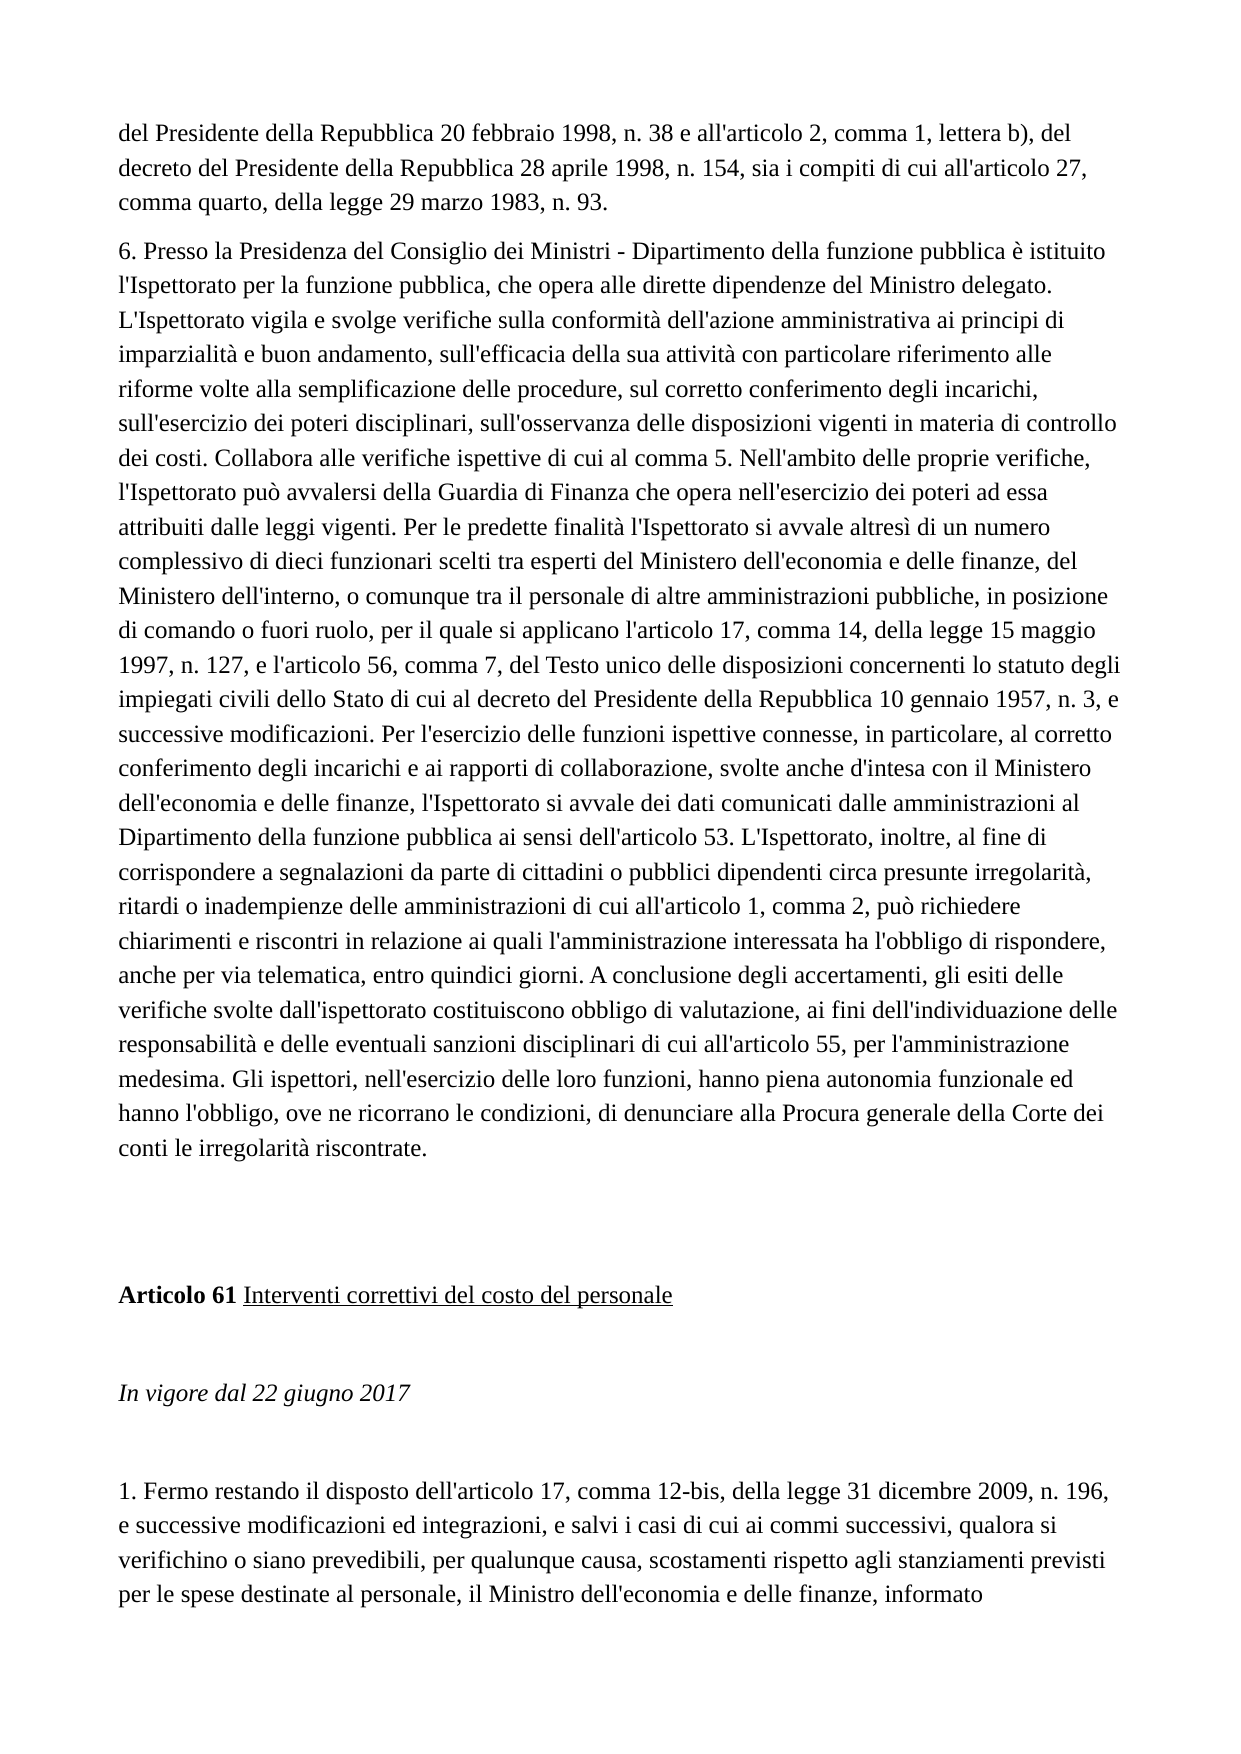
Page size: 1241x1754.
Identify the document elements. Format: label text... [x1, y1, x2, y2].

text In vigore dal 22 giugno 2017 [118, 1378, 1122, 1407]
text Articolo 61 Interventi correttivi del costo del personale [118, 1280, 1122, 1308]
text del Presidente della Repubblica 20 febbraio 1998, n. 38 e all'articolo 2, comma 1, lettera b), del decreto del Presidente della Repubblica 28 aprile 1998, n. 154, sia i compiti di cui all'articolo 27, comma quarto, della legge 29 marzo 1983, n. 93. [118, 118, 1122, 216]
text 1. Fermo restando il disposto dell'articolo 17, comma 12-bis, della legge 31 dicembre 2009, n. 196, e successive modificazioni ed integrazioni, e salvi i casi di cui ai commi successivi, qualora si verifichino o siano prevedibili, per qualunque causa, scostamenti rispetto agli stanziamenti previsti per le spese destinate al personale, il Ministro dell'economia e delle finanze, informato [118, 1476, 1122, 1608]
text 6. Presso la Presidenza del Consiglio dei Ministri - Dipartimento della funzione pubblica è istituito l'Ispettorato per la funzione pubblica, che opera alle dirette dipendenze del Ministro delegato. L'Ispettorato vigila e svolge verifiche sulla conformità dell'azione amministrativa ai principi di imparzialità e buon andamento, sull'efficacia della sua attività con particolare riferimento alle riforme volte alla semplificazione delle procedure, sul corretto conferimento degli incarichi, sull'esercizio dei poteri disciplinari, sull'osservanza delle disposizioni vigenti in materia di controllo dei costi. Collabora alle verifiche ispettive di cui al comma 5. Nell'ambito delle proprie verifiche, l'Ispettorato può avvalersi della Guardia di Finanza che opera nell'esercizio dei poteri ad essa attribuiti dalle leggi vigenti. Per le predette finalità l'Ispettorato si avvale altresì di un numero complessivo di dieci funzionari scelti tra esperti del Ministero dell'economia e delle finanze, del Ministero dell'interno, o comunque tra il personale di altre amministrazioni pubbliche, in posizione di comando o fuori ruolo, per il quale si applicano l'articolo 17, comma 14, della legge 15 maggio 1997, n. 127, e l'articolo 56, comma 7, del Testo unico delle disposizioni concernenti lo statuto degli impiegati civili dello Stato di cui al decreto del Presidente della Repubblica 10 gennaio 1957, n. 3, e successive modificazioni. Per l'esercizio delle funzioni ispettive connesse, in particolare, al corretto conferimento degli incarichi e ai rapporti di collaborazione, svolte anche d'intesa con il Ministero dell'economia e delle finanze, l'Ispettorato si avvale dei dati comunicati dalle amministrazioni al Dipartimento della funzione pubblica ai sensi dell'articolo 53. L'Ispettorato, inoltre, al fine di corrispondere a segnalazioni da parte di cittadini o pubblici dipendenti circa presunte irregolarità, ritardi o inadempienze delle amministrazioni di cui all'articolo 1, comma 2, può richiedere chiarimenti e riscontri in relazione ai quali l'amministrazione interessata ha l'obbligo di rispondere, anche per via telematica, entro quindici giorni. A conclusione degli accertamenti, gli esiti delle verifiche svolte dall'ispettorato costituiscono obbligo di valutazione, ai fini dell'individuazione delle responsabilità e delle eventuali sanzioni disciplinari di cui all'articolo 55, per l'amministrazione medesima. Gli ispettori, nell'esercizio delle loro funzioni, hanno piena autonomia funzionale ed hanno l'obbligo, ove ne ricorrano le condizioni, di denunciare alla Procura generale della Corte dei conti le irregolarità riscontrate. [118, 236, 1122, 1161]
